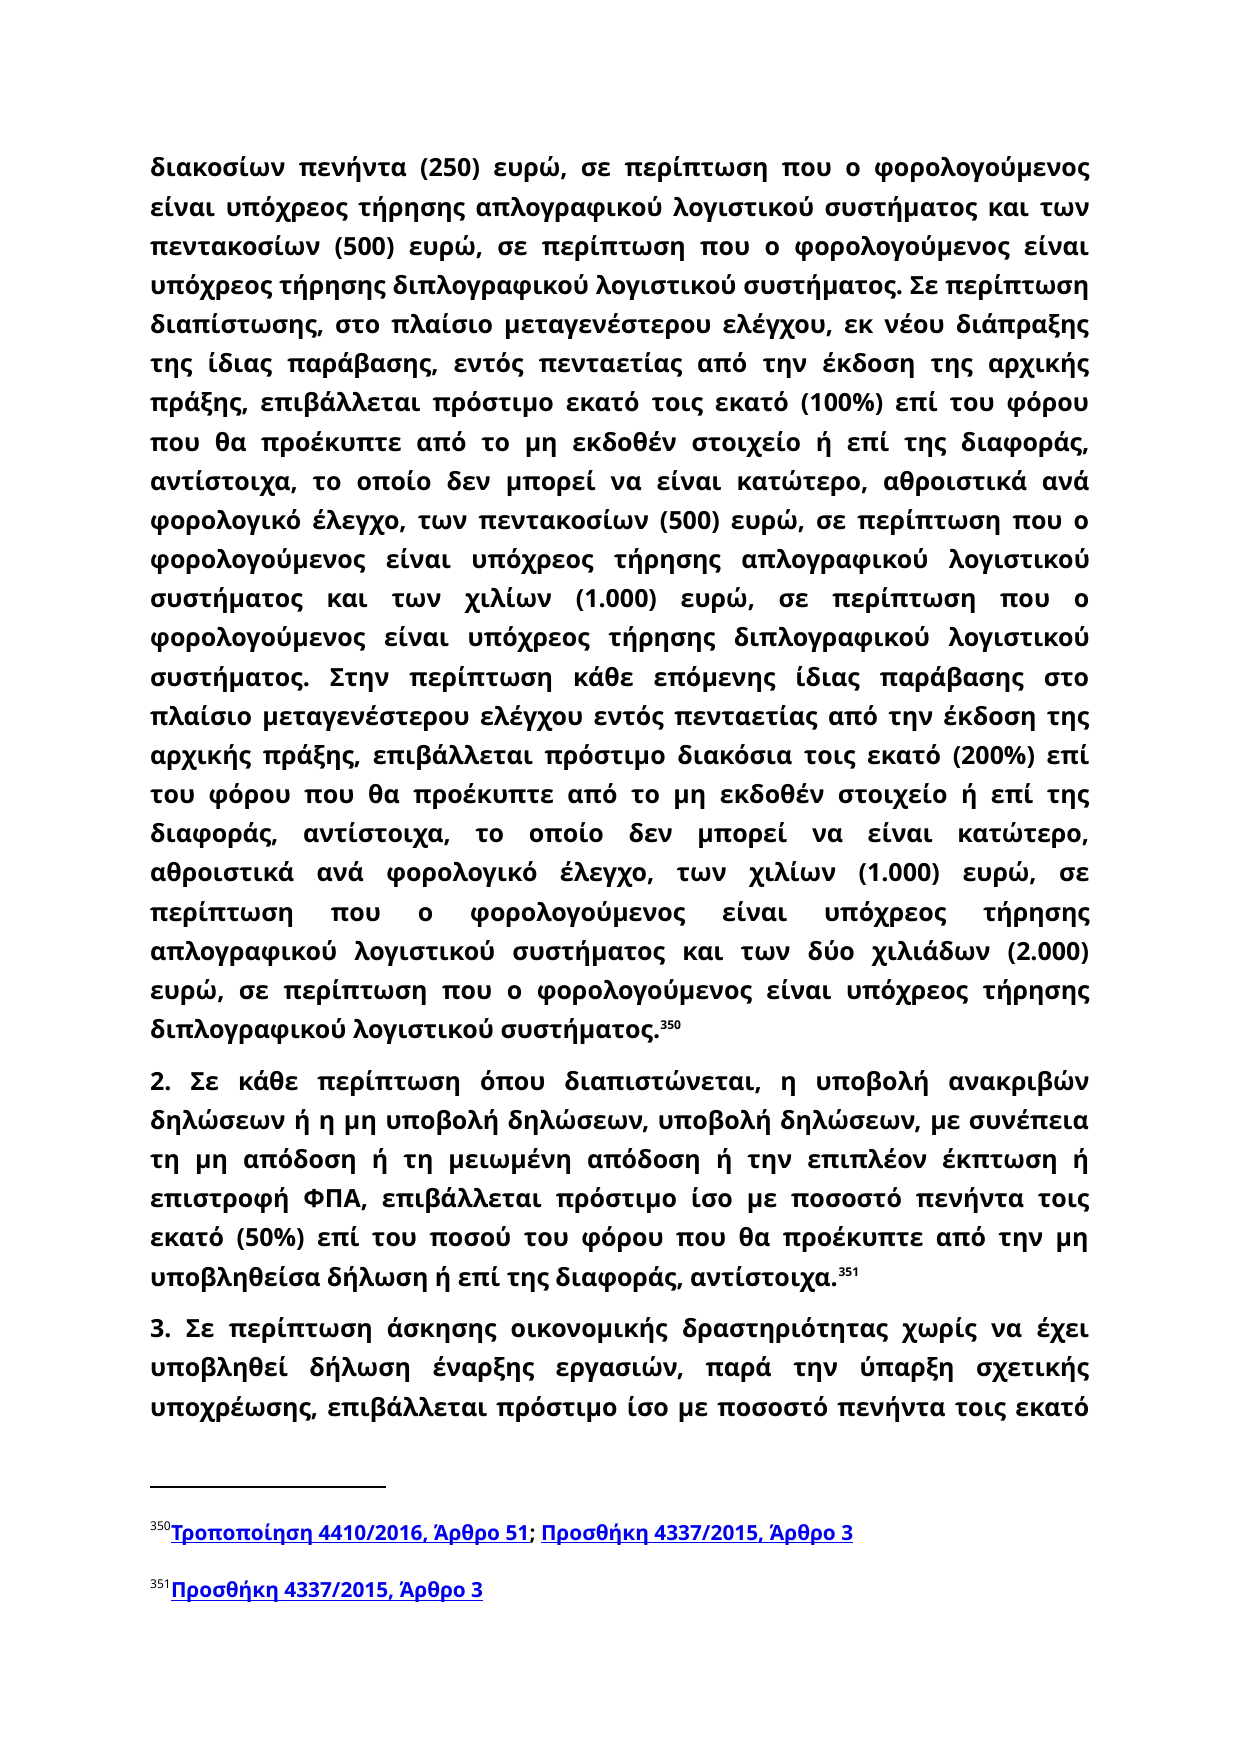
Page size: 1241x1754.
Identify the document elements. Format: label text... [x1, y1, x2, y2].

text 3. Σε περίπτωση άσκησης οικονομικής δραστηριότητας χωρίς να έχει υποβληθεί δήλωση έναρξης εργασιών, παρά την ύπαρξη σχετικής υποχρέωσης, επιβάλλεται πρόστιμο ίσο με ποσοστό πενήντα τοις εκατό [150, 1311, 1090, 1423]
text Προσθήκη 4337/2015, Άρθρο 3 [150, 1576, 1090, 1604]
text Τροποποίηση 4410/2016, Άρθρο 51; Προσθήκη 4337/2015, Άρθρο 3 [150, 1518, 1090, 1546]
text διακοσίων πενήντα (250) ευρώ, σε περίπτωση που ο φορολογούμενος είναι υπόχρεος τήρησης απλογραφικού λογιστικού συστήματος και των πεντακοσίων (500) ευρώ, σε περίπτωση που ο φορολογούμενος είναι υπόχρεος τήρησης διπλογραφικού λογιστικού συστήματος. Σε περίπτωση διαπίστωσης, στο πλαίσιο μεταγενέστερου ελέγχου, εκ νέου διάπραξης της ίδιας παράβασης, εντός πενταετίας από την έκδοση της αρχικής πράξης, επιβάλλεται πρόστιμο εκατό τοις εκατό (100%) επί του φόρου που θα προέκυπτε από το μη εκδοθέν στοιχείο ή επί της διαφοράς, αντίστοιχα, το οποίο δεν μπορεί να είναι κατώτερο, αθροιστικά ανά φορολογικό έλεγχο, των πεντακοσίων (500) ευρώ, σε περίπτωση που ο φορολογούμενος είναι υπόχρεος τήρησης απλογραφικού λογιστικού συστήματος και των χιλίων (1.000) ευρώ, σε περίπτωση που ο φορολογούμενος είναι υπόχρεος τήρησης διπλογραφικού λογιστικού συστήματος. Στην περίπτωση κάθε επόμενης ίδιας παράβασης στο πλαίσιο μεταγενέστερου ελέγχου εντός πενταετίας από την έκδοση της αρχικής πράξης, επιβάλλεται πρόστιμο διακόσια τοις εκατό (200%) επί του φόρου που θα προέκυπτε από το μη εκδοθέν στοιχείο ή επί της διαφοράς, αντίστοιχα, το οποίο δεν μπορεί να είναι κατώτερο, αθροιστικά ανά φορολογικό έλεγχο, των χιλίων (1.000) ευρώ, σε περίπτωση που ο φορολογούμενος είναι υπόχρεος τήρησης απλογραφικού λογιστικού συστήματος και των δύο χιλιάδων (2.000) ευρώ, σε περίπτωση που ο φορολογούμενος είναι υπόχρεος τήρησης διπλογραφικού λογιστικού συστήματος. [150, 150, 1090, 1046]
text 2. Σε κάθε περίπτωση όπου διαπιστώνεται, η υποβολή ανακριβών δηλώσεων ή η μη υποβολή δηλώσεων, υποβολή δηλώσεων, με συνέπεια τη μη απόδοση ή τη μειωμένη απόδοση ή την επιπλέον έκπτωση ή επιστροφή ΦΠΑ, επιβάλλεται πρόστιμο ίσο με ποσοστό πενήντα τοις εκατό (50%) επί του ποσού του φόρου που θα προέκυπτε από την μη υποβληθείσα δήλωση ή επί της διαφοράς, αντίστοιχα. [150, 1063, 1090, 1293]
